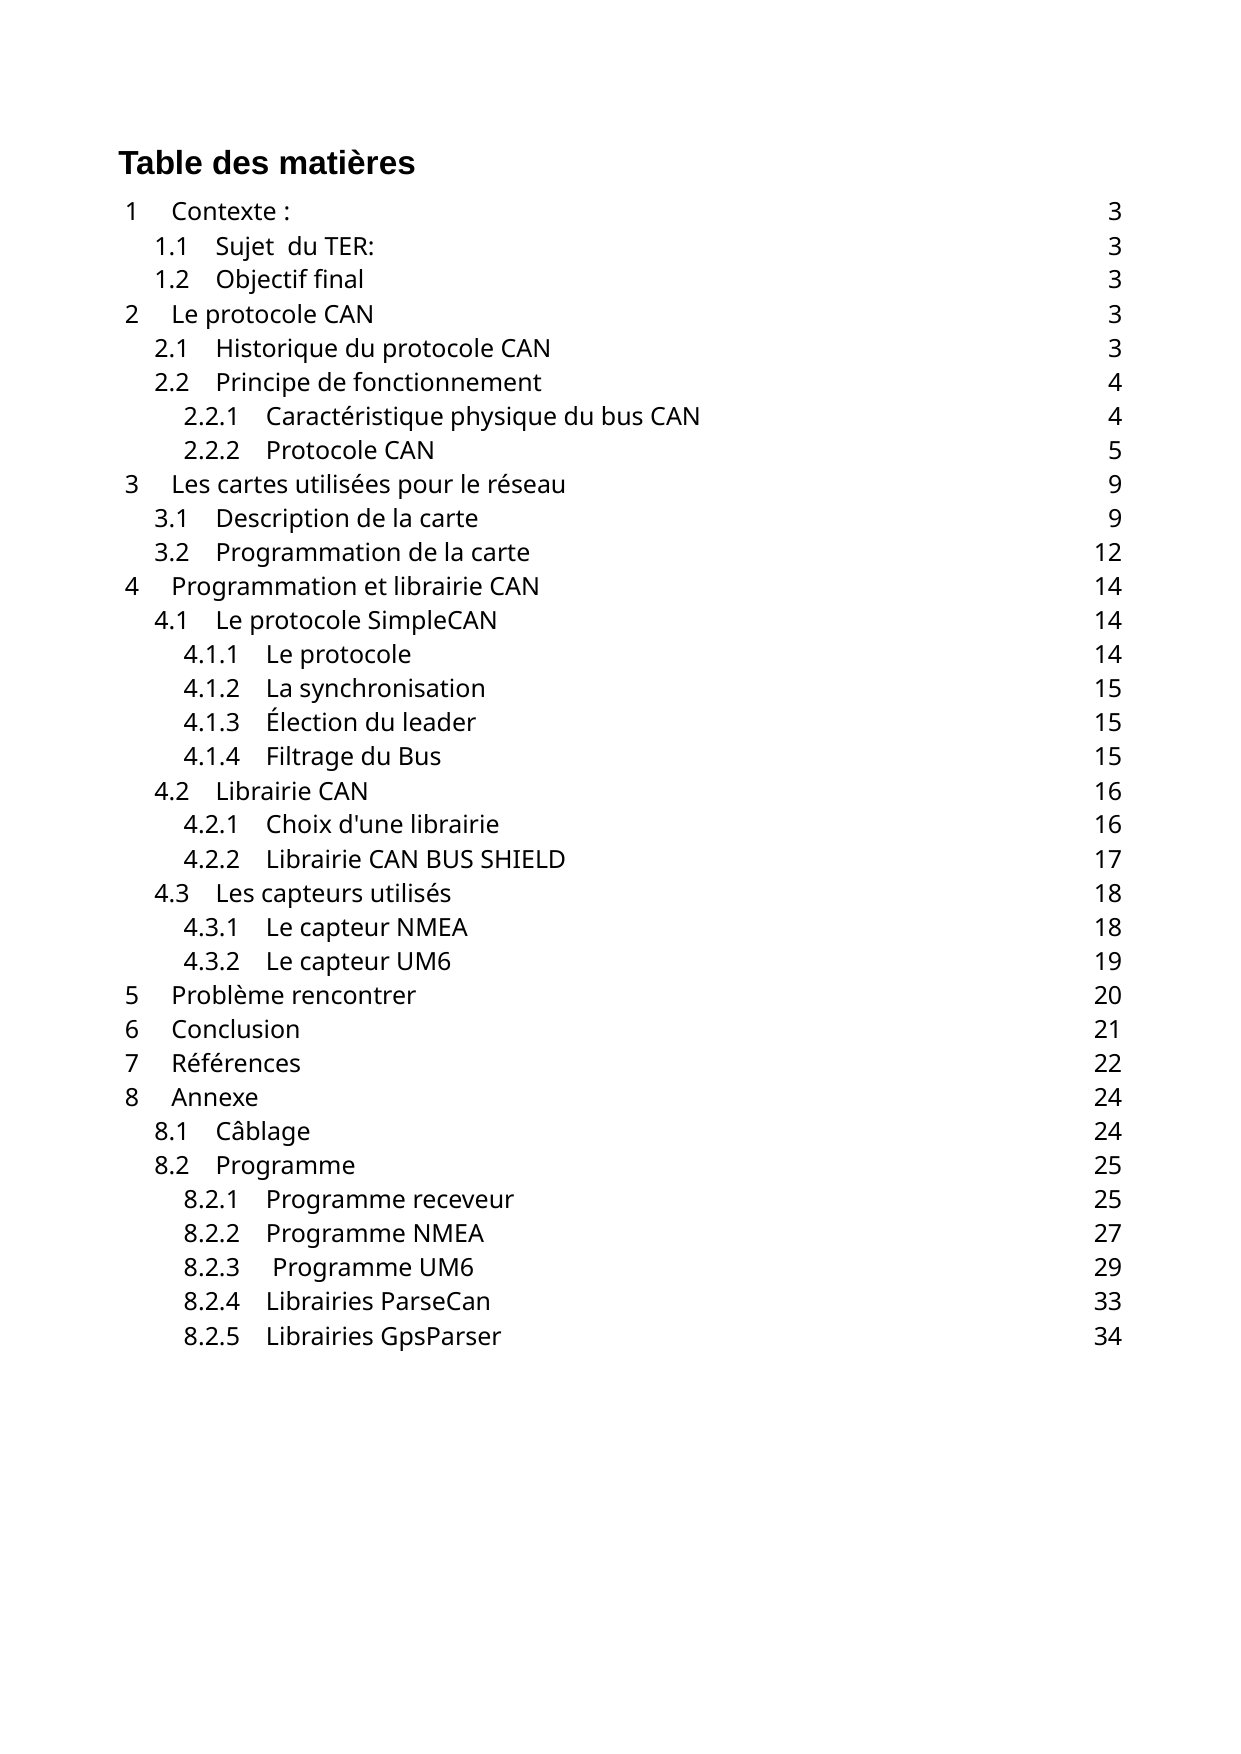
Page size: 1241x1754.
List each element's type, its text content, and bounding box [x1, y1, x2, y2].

text 8.2.3 Programme UM6 29 [177, 1250, 1122, 1284]
text 8.1 Câblage 24 [148, 1114, 1122, 1148]
text 1 Contexte : 3 [118, 194, 1122, 228]
text 4.3.1 Le capteur NMEA 18 [177, 909, 1122, 943]
text 4 Programmation et librairie CAN 14 [118, 569, 1122, 603]
text 8.2.1 Programme receveur 25 [177, 1182, 1122, 1216]
text 3.2 Programmation de la carte 12 [148, 535, 1122, 569]
text 2.2.2 Protocole CAN 5 [177, 432, 1122, 467]
text 4.2.1 Choix d'une librairie 16 [177, 807, 1122, 841]
text 3.1 Description de la carte 9 [148, 501, 1122, 535]
text 4.1.3 Élection du leader 15 [177, 705, 1122, 739]
text 2.2.1 Caractéristique physique du bus CAN 4 [177, 398, 1122, 432]
text 4.3 Les capteurs utilisés 18 [148, 875, 1122, 909]
text 4.1 Le protocole SimpleCAN 14 [148, 603, 1122, 637]
text 7 Références 22 [118, 1046, 1122, 1080]
text 4.2 Librairie CAN 16 [148, 773, 1122, 807]
text 3 Les cartes utilisées pour le réseau 9 [118, 467, 1122, 501]
text 1.1 Sujet du TER: 3 [148, 228, 1122, 262]
text 4.3.2 Le capteur UM6 19 [177, 943, 1122, 977]
text 8 Annexe 24 [118, 1080, 1122, 1114]
text 2.1 Historique du protocole CAN 3 [148, 330, 1122, 364]
text 4.1.4 Filtrage du Bus 15 [177, 739, 1122, 773]
text 8.2.5 Librairies GpsParser 34 [177, 1318, 1122, 1352]
text 2.2 Principe de fonctionnement 4 [148, 364, 1122, 398]
text 8.2 Programme 25 [148, 1148, 1122, 1182]
text 4.2.2 Librairie CAN BUS SHIELD 17 [177, 841, 1122, 875]
text 6 Conclusion 21 [118, 1012, 1122, 1046]
text 4.1.1 Le protocole 14 [177, 637, 1122, 671]
text 5 Problème rencontrer 20 [118, 977, 1122, 1012]
text 1.2 Objectif final 3 [148, 262, 1122, 296]
text 2 Le protocole CAN 3 [118, 296, 1122, 330]
text 8.2.4 Librairies ParseCan 33 [177, 1284, 1122, 1318]
subtitle Table des matières [118, 143, 1122, 182]
text 8.2.2 Programme NMEA 27 [177, 1216, 1122, 1250]
text 4.1.2 La synchronisation 15 [177, 671, 1122, 705]
